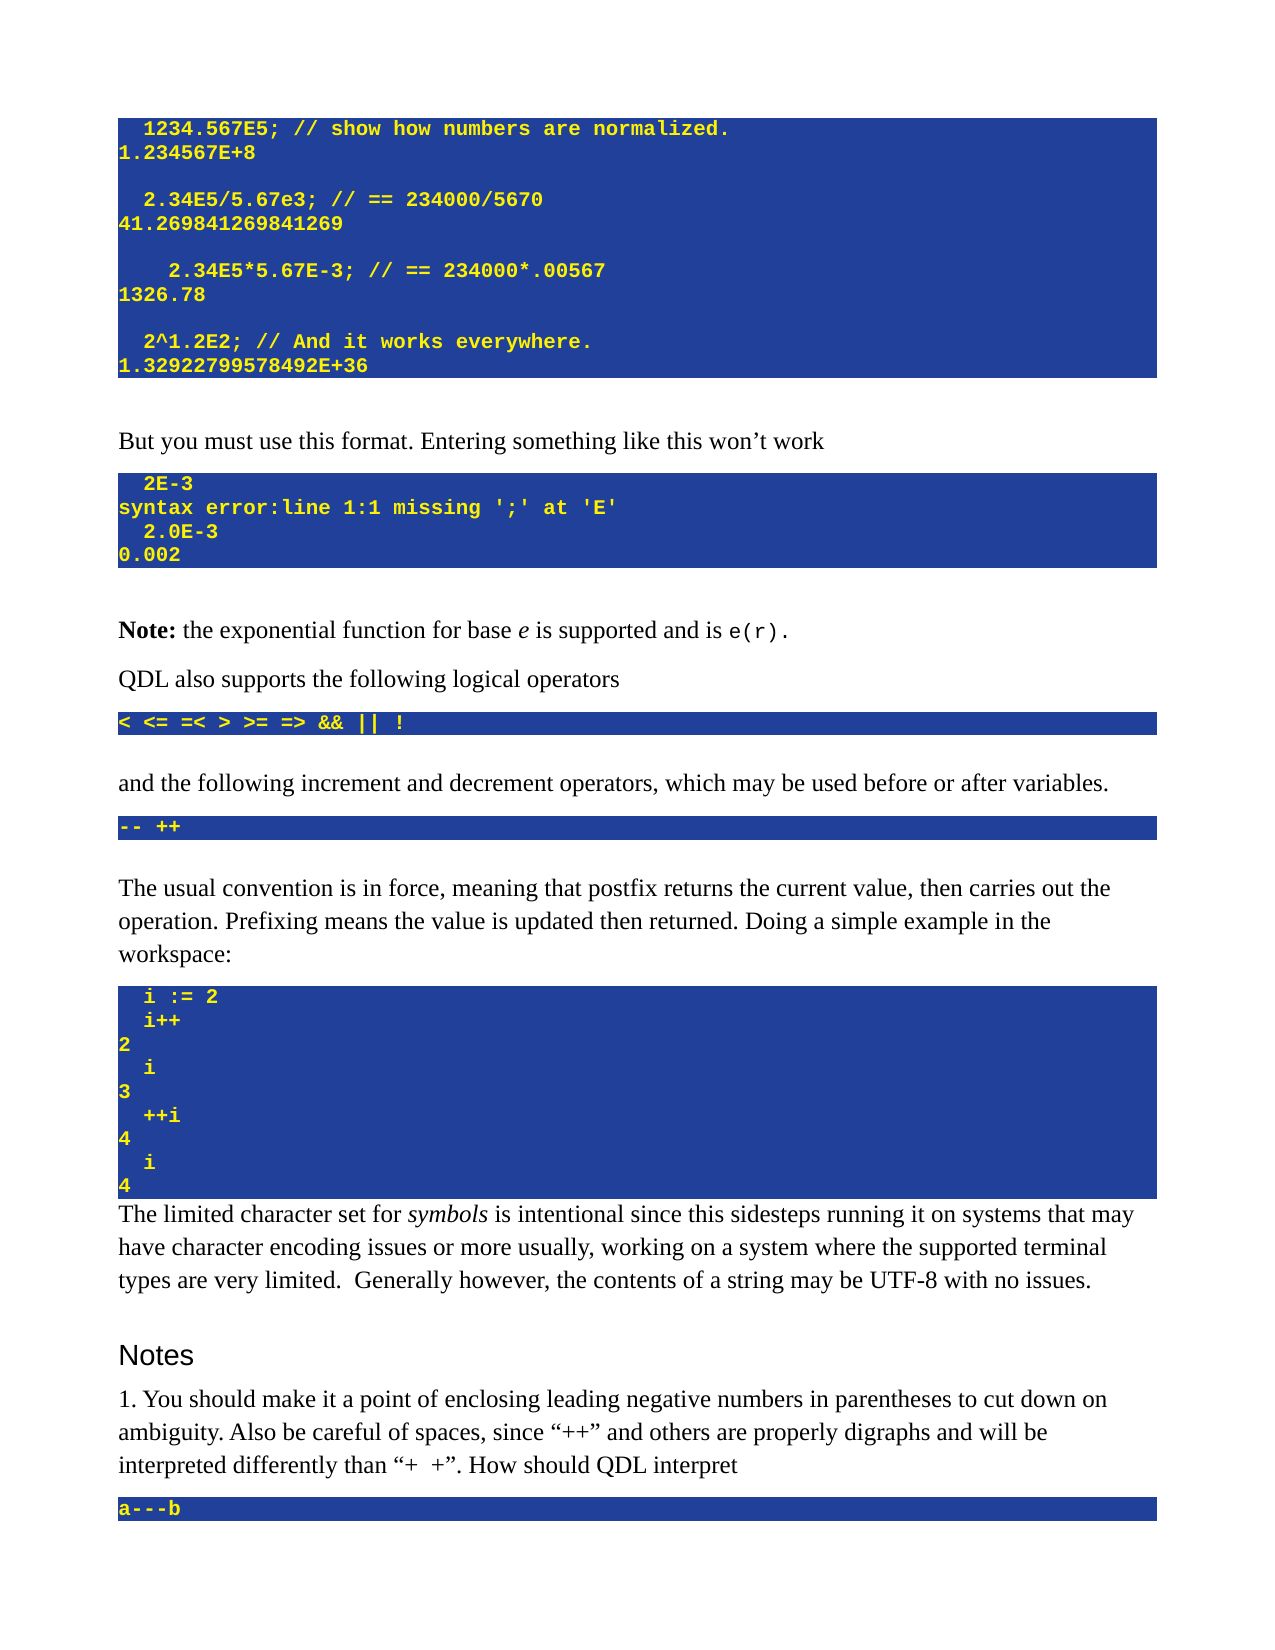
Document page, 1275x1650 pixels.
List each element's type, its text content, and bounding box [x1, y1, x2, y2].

text 1326.78 [118, 284, 1157, 307]
text 2.0E-3 [118, 521, 1157, 544]
text 1.32922799578492E+36 [118, 354, 1157, 378]
text QDL also supports the following logical operators [118, 664, 1157, 693]
text Note: the exponential function for base e is supported and is e(r). [118, 616, 1157, 645]
text 4 [118, 1128, 1157, 1152]
text 2^1.2E2; // And it works everywhere. [118, 331, 1157, 354]
subtitle Notes [118, 1338, 1157, 1371]
text i [118, 1057, 1157, 1081]
text 2.34E5*5.67E-3; // == 234000*.00567 [118, 260, 1157, 284]
text 41.269841269841269 [118, 213, 1157, 236]
text 2.34E5/5.67e3; // == 234000/5670 [118, 189, 1157, 213]
text 4 [118, 1176, 1157, 1199]
text i++ [118, 1010, 1157, 1034]
text 2 [118, 1034, 1157, 1057]
text 1. You should make it a point of enclosing leading negative numbers in parentheses to cut down on ambiguity. Also be careful of spaces, since “++” and others are properly digraphs and will be interpreted differently than “+ +”. How should QDL interpret [118, 1384, 1157, 1479]
text -- ++ [118, 816, 1157, 840]
text 2E-3 [118, 473, 1157, 497]
text 1.234567E+8 [118, 142, 1157, 165]
text a---b [118, 1497, 1157, 1521]
text < <= =< > >= => && || ! [118, 712, 1157, 735]
text But you must use this format. Entering something like this won’t work [118, 426, 1157, 454]
text and the following increment and decrement operators, which may be used before or after variables. [118, 735, 1157, 797]
text i := 2 [118, 986, 1157, 1010]
text 1234.567E5; // show how numbers are normalized. [118, 118, 1157, 142]
text syntax error:line 1:1 missing ';' at 'E' [118, 497, 1157, 521]
text i [118, 1152, 1157, 1176]
text 0.002 [118, 544, 1157, 568]
text ++i [118, 1104, 1157, 1128]
text 3 [118, 1081, 1157, 1104]
text The limited character set for symbols is intentional since this sidesteps running it on systems that may have character encoding issues or more usually, working on a system where the supported terminal types are very limited. Generally however, the contents of a string may be UTF-8 with no issues. [118, 1199, 1157, 1294]
text The usual convention is in force, meaning that postfix returns the current value, then carries out the operation. Prefixing means the value is updated then returned. Doing a simple example in the workspace: [118, 840, 1157, 967]
